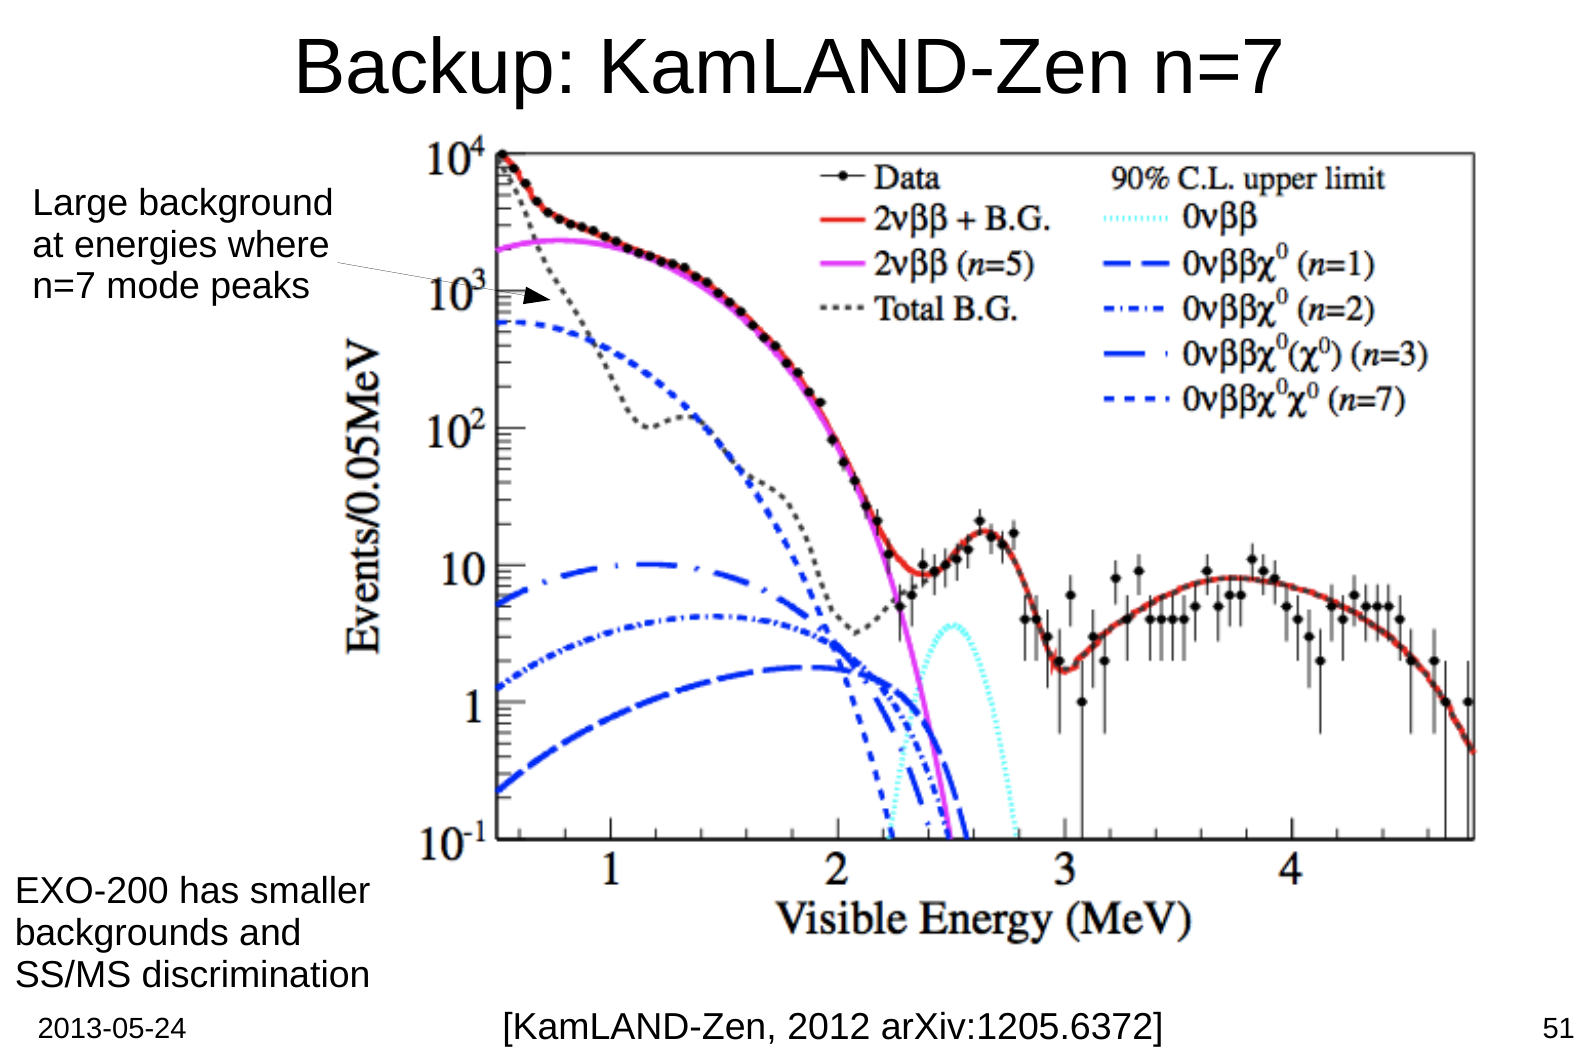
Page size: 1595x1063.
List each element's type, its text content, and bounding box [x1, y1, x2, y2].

picture [323, 130, 1486, 965]
text_box [KamLAND-Zen, 2012 arXiv:1205.6372] [487, 997, 1201, 1051]
text_box Large background at energies where n=7 mode peaks [17, 173, 356, 315]
text_box EXO-200 has smaller backgrounds and SS/MS discrimination [0, 862, 413, 990]
title Backup: KamLAND-Zen n=7 [79, 19, 1501, 113]
